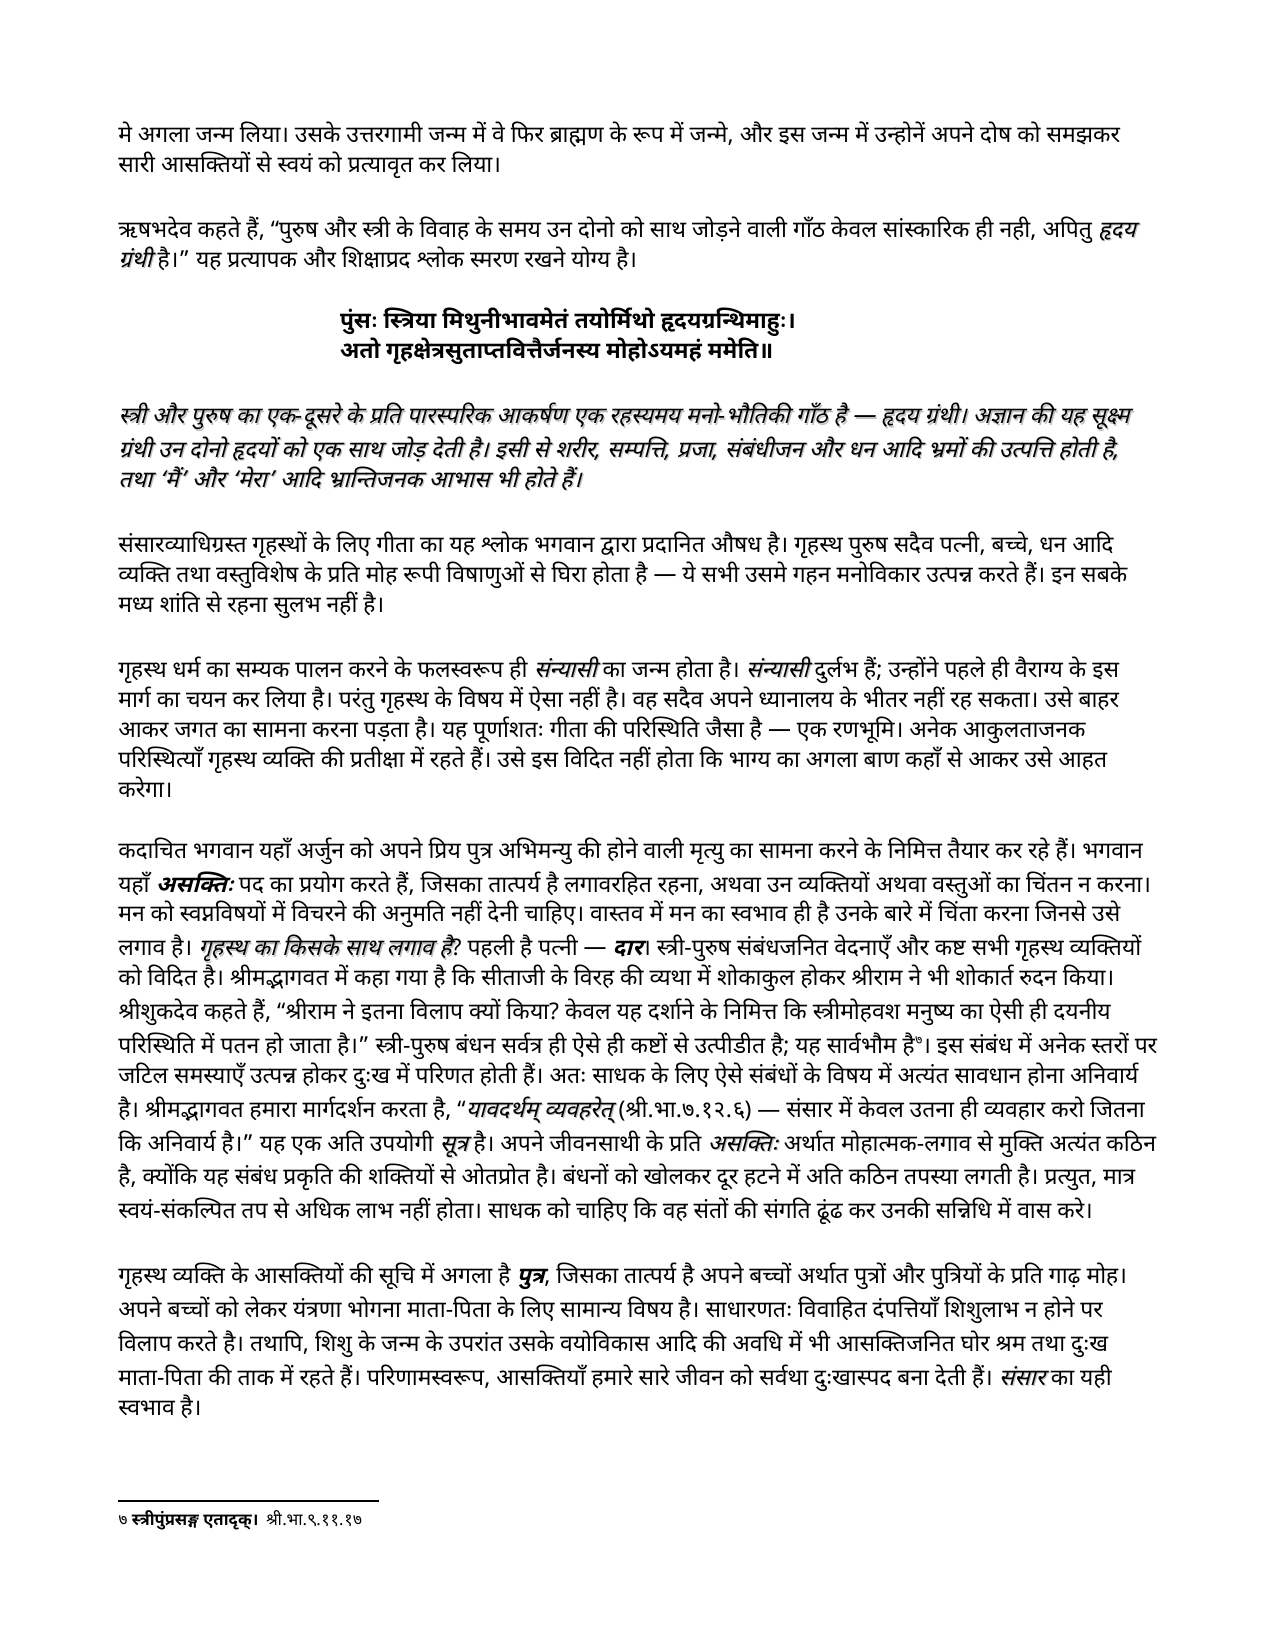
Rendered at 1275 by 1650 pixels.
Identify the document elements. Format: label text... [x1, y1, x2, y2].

text गृहस्थ धर्म का सम्यक पालन करने के फलस्वरूप ही संन्यासी का जन्म होता है। संन्यासी दुर्लभ हैं; उन्होंने पहले ही वैराग्य के इस मार्ग का चयन कर लिया है। परंतु गृहस्थ के विषय में ऐसा नहीं है। वह सदैव अपने ध्यानालय के भीतर नहीं रह सकता। उसे बाहर आकर जगत का सामना करना पड़ता है। यह पूर्णाशतः गीता की परिस्थिति जैसा है — एक रणभूमि। अनेक आकुलताजनक परिस्थित्याँ गृहस्थ व्यक्ति की प्रतीक्षा में रहते हैं। उसे इस विदित नहीं होता कि भाग्य का अगला बाण कहाँ से आकर उसे आहत करेगा। [118, 653, 1157, 806]
text कदाचित भगवान यहाँ अर्जुन को अपने प्रिय पुत्र अभिमन्यु की होने वाली मृत्यु का सामना करने के निमित्त तैयार कर रहे हैं। भगवान यहाँ असक्तिः पद का प्रयोग करते हैं, जिसका तात्पर्य है लगावरहित रहना, अथवा उन व्यक्तियों अथवा वस्तुओं का चिंतन न करना। मन को स्वप्नविषयों में विचरने की अनुमति नहीं देनी चाहिए। वास्तव में मन का स्वभाव ही है उनके बारे में चिंता करना जिनसे उसे लगाव है। गृहस्थ का किसके साथ लगाव है? पहली है पत्नी — दार। स्त्री-पुरुष संबंधजनित वेदनाएँ और कष्ट सभी गृहस्थ व्यक्तियों को विदित है। श्रीमद्भागवत में कहा गया है कि सीताजी के विरह की व्यथा में शोकाकुल होकर श्रीराम ने भी शोकार्त रुदन किया। श्रीशुकदेव कहते हैं, “श्रीराम ने इतना विलाप क्यों किया? केवल यह दर्शाने के निमित्त कि स्त्रीमोहवश मनुष्य का ऐसी ही दयनीय परिस्थिति में पतन हो जाता है।” स्त्री-पुरुष बंधन सर्वत्र ही ऐसे ही कष्टों से उत्पीडीत है; यह सार्वभौम है। इस संबंध में अनेक स्तरों पर जटिल समस्याएँ उत्पन्न होकर दुःख में परिणत होती हैं। अतः साधक के लिए ऐसे संबंधों के विषय में अत्यंत सावधान होना अनिवार्य है। श्रीमद्भागवत हमारा मार्गदर्शन करता है, “यावदर्थम् व्यवहरेत् (श्री.भा.७.१२.६) — संसार में केवल उतना ही व्यवहार करो जितना कि अनिवार्य है।” यह एक अति उपयोगी सूत्र है। अपने जीवनसाथी के प्रति असक्तिः अर्थात मोहात्मक-लगाव से मुक्ति अत्यंत कठिन है, क्योंकि यह संबंध प्रकृति की शक्तियों से ओतप्रोत है। बंधनों को खोलकर दूर हटने में अति कठिन तपस्या लगती है। प्रत्युत, मात्र स्वयं-संकल्पित तप से अधिक लाभ नहीं होता। साधक को चाहिए कि वह संतों की संगति ढूंढ कर उनकी सन्निधि में वास करे। [118, 838, 1157, 1228]
text स्त्रीपुंप्रसङ्ग एतादृक्। श्री.भा.९.११.१७ [118, 1507, 1157, 1532]
text गृहस्थ व्यक्ति के आसक्तियों की सूचि में अगला है पुत्र, जिसका तात्पर्य है अपने बच्चों अर्थात पुत्रों और पुत्रियों के प्रति गाढ़ मोह। अपने बच्चों को लेकर यंत्रणा भोगना माता-पिता के लिए सामान्य विषय है। साधारणतः विवाहित दंपत्तियाँ शिशुलाभ न होने पर विलाप करते है। तथापि, शिशु के जन्म के उपरांत उसके वयोविकास आदि की अवधि में भी आसक्तिजनित घोर श्रम तथा दुःख माता-पिता की ताक में रहते हैं। परिणामस्वरूप, आसक्तियाँ हमारे सारे जीवन को सर्वथा दुःखास्पद बना देती हैं। संसार का यही स्वभाव है। [118, 1259, 1157, 1424]
text ऋषभदेव कहते हैं, “पुरुष और स्त्री के विवाह के समय उन दोनो को साथ जोड़ने वाली गाँठ केवल सांस्कारिक ही नही, अपितु हृदय ग्रंथी है।” यह प्रत्यापक और शिक्षाप्रद श्लोक स्मरण रखने योग्य है। [118, 213, 1157, 277]
text पुंसः स्त्रिया मिथुनीभावमेतं तयोर्मिथो हृदयग्रन्थिमाहुः। [340, 308, 1157, 338]
text अतो गृहक्षेत्रसुताप्तवित्तैर्जनस्य मोहोऽयमहं ममेति॥ [340, 338, 1157, 368]
text स्त्री और पुरुष का एक-दूसरे के प्रति पारस्परिक आकर्षण एक रहस्यमय मनो-भौतिकी गाँठ है — हृदय ग्रंथी। अज्ञान की यह सूक्ष्म ग्रंथी उन दोनो हृदयों को एक साथ जोड़ देती है। इसी से शरीर, सम्पत्ति, प्रजा, संबंधीजन और धन आदि भ्रमों की उत्पत्ति होती है, तथा ‘मैं’ और ‘मेरा’ आदि भ्रान्तिजनक आभास भी होते हैं। [118, 399, 1157, 497]
text मे अगला जन्म लिया। उसके उत्तरगामी जन्म में वे फिर ब्राह्मण के रूप में जन्मे, और इस जन्म में उन्होनें अपने दोष को समझकर सारी आसक्तियों से स्वयं को प्रत्यावृत कर लिया। [118, 118, 1157, 182]
text संसारव्याधिग्रस्त गृहस्थों के लिए गीता का यह श्लोक भगवान द्वारा प्रदानित औषध है। गृहस्थ पुरुष सदैव पत्नी, बच्चे, धन आदि व्यक्ति तथा वस्तुविशेष के प्रति मोह रूपी विषाणुओं से घिरा होता है — ये सभी उसमे गहन मनोविकार उत्पन्न करते हैं। इन सबके मध्य शांति से रहना सुलभ नहीं है। [118, 528, 1157, 622]
